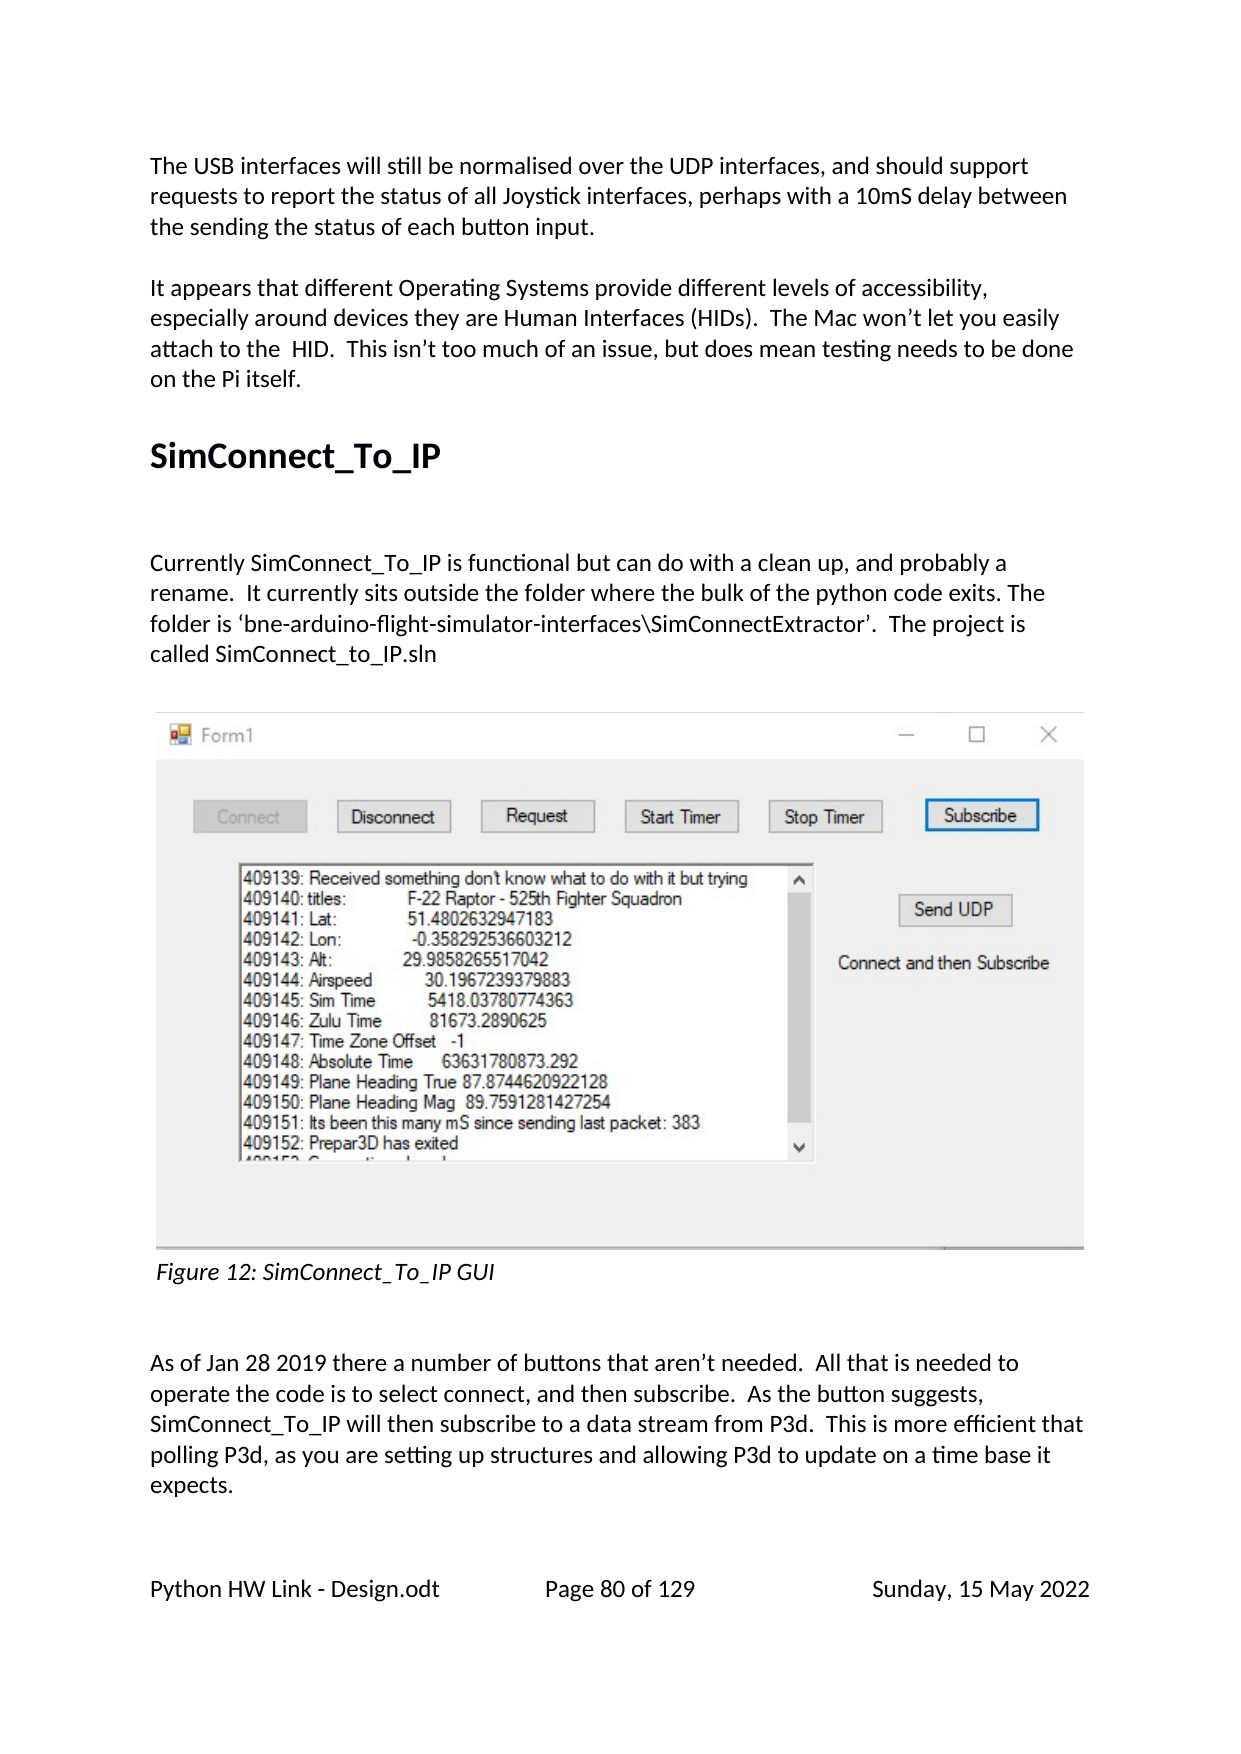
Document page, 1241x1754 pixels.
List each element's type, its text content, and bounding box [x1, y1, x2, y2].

text It appears that different Operating Systems provide different levels of accessibility, especially around devices they are Human Interfaces (HIDs). The Mac won’t let you easily attach to the HID. This isn’t too much of an issue, but does mean testing needs to be done on the Pi itself. [150, 272, 1090, 394]
text Currently SimConnect_To_IP is functional but can do with a clean up, and probably a rename. It currently sits outside the folder where the bulk of the python code exits. The folder is ‘bne-arduino-flight-simulator-interfaces\SimConnectExtractor’. The project is called SimConnect_to_IP.sln [150, 547, 1090, 669]
text The USB interfaces will still be normalised over the UDP interfaces, and should support requests to report the status of all Joystick interfaces, perhaps with a 10mS delay between the sending the status of each button input. [150, 150, 1090, 242]
subtitle SimConnect_To_IP [150, 432, 1090, 477]
text As of Jan 28 2019 there a number of buttons that aren’t needed. All that is needed to operate the code is to select connect, and then subscribe. As the button suggests, SimConnect_To_IP will then subscribe to a data stream from P3d. This is more efficient that polling P3d, as you are setting up structures and allowing P3d to update on a time base it expects. [150, 1347, 1090, 1500]
text Figure 12: SimConnect_To_IP GUI [156, 1250, 1084, 1286]
picture [156, 712, 1085, 1250]
